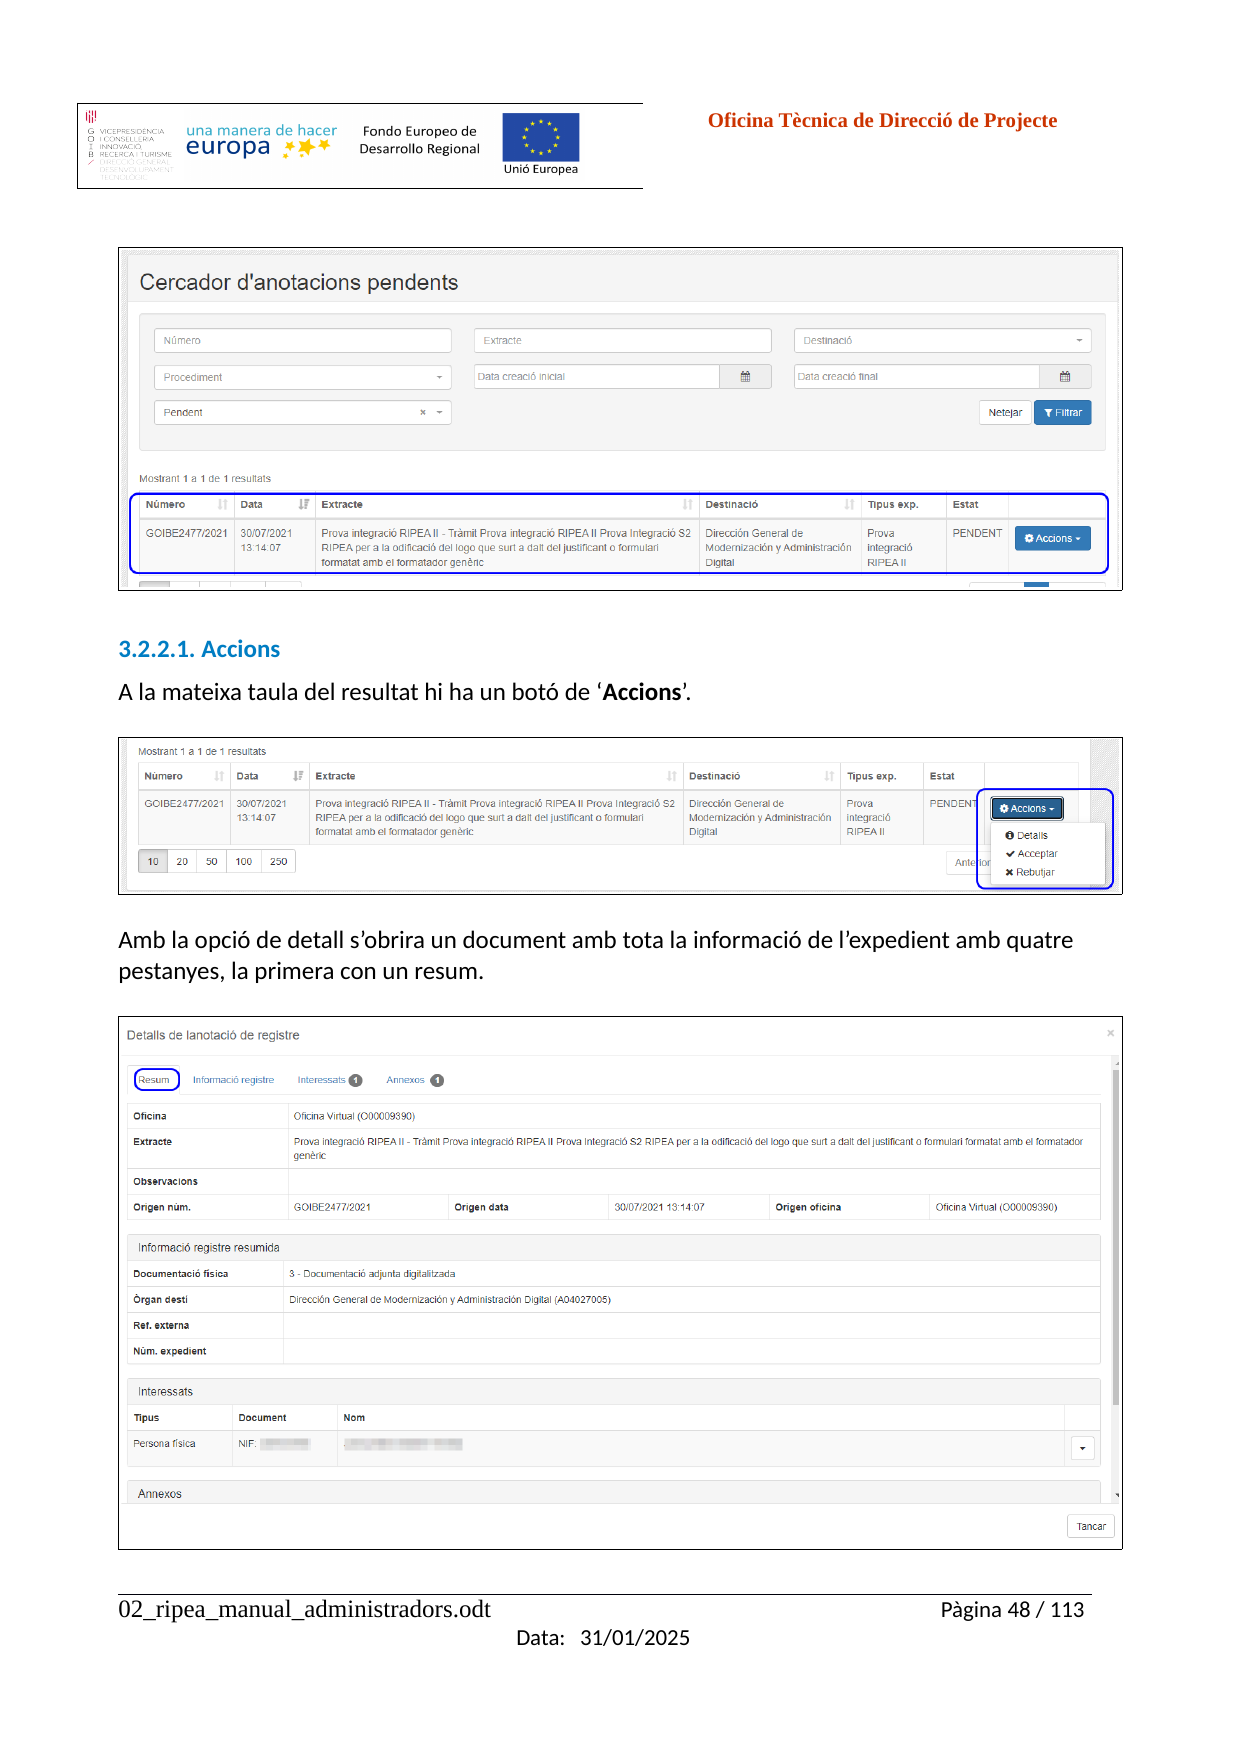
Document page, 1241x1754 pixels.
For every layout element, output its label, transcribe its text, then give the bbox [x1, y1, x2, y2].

text Amb la opció de detall s’obrira un document amb tota la informació de l’expedient amb quatre pestanyes, la primera con un resum. [118, 925, 1122, 986]
picture [121, 250, 1119, 587]
picture [82, 108, 178, 182]
picture [121, 739, 1119, 892]
subtitle 3.2.2.1. Accions [118, 633, 1122, 663]
text A la mateixa taula del resultat hi ha un botó de ‘Accions’. [118, 676, 1122, 706]
picture [121, 1019, 1119, 1546]
picture [184, 108, 585, 182]
